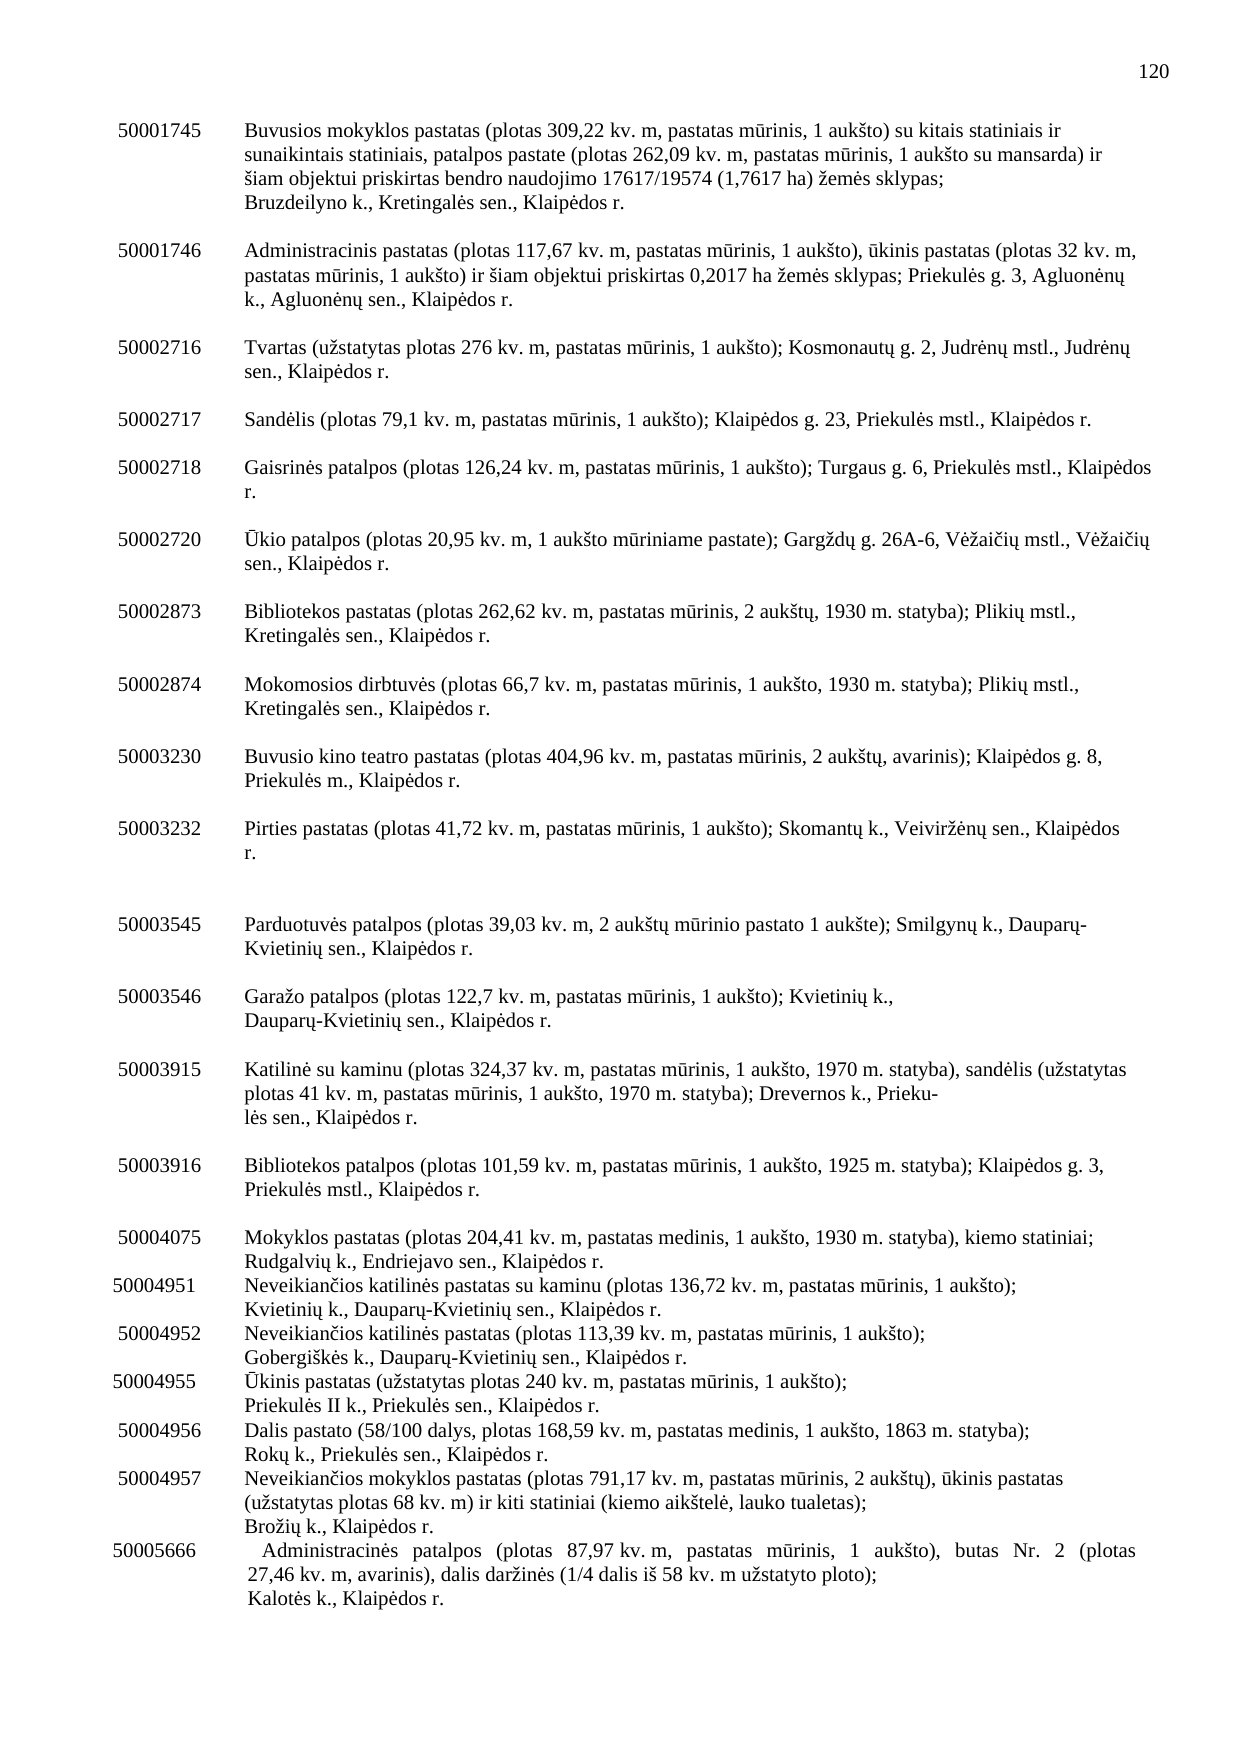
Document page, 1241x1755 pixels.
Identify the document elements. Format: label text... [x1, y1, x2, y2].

table_cell [1207, 960, 1240, 984]
table_cell [101, 960, 1198, 984]
table_cell [1207, 455, 1240, 503]
table_cell [1148, 1153, 1163, 1201]
table_cell [1193, 599, 1198, 647]
table_cell [1198, 239, 1207, 311]
table_cell [1207, 431, 1240, 455]
table_cell [1198, 984, 1207, 1032]
table_cell 50003915 [101, 1057, 233, 1129]
table_cell [1198, 335, 1207, 383]
table_cell Administracinis pastatas (plotas 117,67 kv. m, pastatas mūrinis, 1 aukšto), ūkinis pastatas (plotas 32 kv. m, pastatas mūrinis, 1 aukšto) ir šiam objektui priskirtas 0,2017 ha žemės sklypas; Priekulės g. 3, Agluonėnų k., Agluonėnų sen., Klaipėdos r. [233, 239, 1148, 311]
table_cell [101, 503, 1198, 527]
table_cell [1178, 984, 1192, 1032]
table_cell [1207, 1129, 1240, 1153]
table_cell Sandėlis (plotas 79,1 kv. m, pastatas mūrinis, 1 aukšto); Klaipėdos g. 23, Priekulės mstl., Klaipėdos r. [233, 407, 1148, 431]
table_cell [1207, 575, 1240, 599]
table_cell [1207, 239, 1240, 311]
table_cell [1193, 1225, 1198, 1273]
table_cell Buvusios mokyklos pastatas (plotas 309,22 kv. m, pastatas mūrinis, 1 aukšto) su kitais statiniais ir sunaikintais statiniais, patalpos pastate (plotas 262,09 kv. m, pastatas mūrinis, 1 aukšto su mansarda) ir šiam objektui priskirtas bendro naudojimo 17617/19574 (1,7617 ha) žemės sklypas; Bruzdeilyno k., Kretingalės sen., Klaipėdos r. [233, 118, 1148, 214]
table_cell [1178, 118, 1192, 214]
table_cell [1207, 1033, 1240, 1057]
table_cell [1198, 720, 1207, 744]
table_cell [1193, 118, 1198, 214]
table_cell [1207, 648, 1240, 672]
table_cell [101, 214, 1198, 238]
table_cell [1193, 912, 1198, 960]
table_cell [1148, 816, 1163, 864]
table_cell [1193, 407, 1198, 431]
table_cell Administracinės patalpos (plotas 87,97 kv. m, pastatas mūrinis, 1 aukšto), butas Nr. 2 (plotas 27,46 kv. m, avarinis), dalis daržinės (1/4 dalis iš 58 kv. m užstatyto ploto); Kalotės k., Klaipėdos r. [233, 1538, 1148, 1634]
table_cell Buvusio kino teatro pastatas (plotas 404,96 kv. m, pastatas mūrinis, 2 aukštų, avarinis); Klaipėdos g. 8, Priekulės m., Klaipėdos r. [233, 744, 1148, 792]
table_cell [1193, 455, 1198, 503]
table_cell [1207, 1538, 1240, 1634]
table_cell [1178, 816, 1192, 864]
table_cell [1178, 1153, 1192, 1201]
table_cell [1163, 239, 1178, 311]
table_cell [1207, 864, 1240, 888]
table_cell 50002718 [101, 455, 233, 503]
table_cell [1207, 1201, 1240, 1225]
table_cell [1193, 1538, 1198, 1634]
table_cell 50003545 [101, 912, 233, 960]
table_cell [1198, 960, 1207, 984]
table_cell [1207, 1273, 1240, 1538]
table_cell [1198, 1057, 1207, 1129]
table_cell [1163, 118, 1178, 214]
table_cell [1148, 1225, 1163, 1273]
table_cell [1148, 407, 1163, 431]
table_cell [1193, 672, 1198, 720]
table_cell Bibliotekos patalpos (plotas 101,59 kv. m, pastatas mūrinis, 1 aukšto, 1925 m. statyba); Klaipėdos g. 3, Priekulės mstl., Klaipėdos r. [233, 1153, 1148, 1201]
table_cell [1148, 744, 1163, 792]
table_cell 50003230 [101, 744, 233, 792]
table_cell 50002873 [101, 599, 233, 647]
table_cell [1207, 720, 1240, 744]
table_cell [1198, 744, 1207, 792]
table_cell [1207, 1153, 1240, 1201]
table_cell [1163, 816, 1178, 864]
table_cell [101, 383, 1198, 407]
table_cell [1193, 1057, 1198, 1129]
table_cell [1198, 599, 1207, 647]
table_cell [101, 1201, 1198, 1225]
table_cell [1148, 1538, 1163, 1634]
table_cell [1198, 214, 1207, 238]
table_cell [1163, 744, 1178, 792]
table_cell [1178, 912, 1192, 960]
table_cell [1207, 1225, 1240, 1273]
table_cell Mokyklos pastatas (plotas 204,41 kv. m, pastatas medinis, 1 aukšto, 1930 m. statyba), kiemo statiniai; Rudgalvių k., Endriejavo sen., Klaipėdos r. [233, 1225, 1148, 1273]
table_cell 50002716 [101, 335, 233, 383]
table_cell 50001745 [101, 118, 233, 214]
table_cell Mokomosios dirbtuvės (plotas 66,7 kv. m, pastatas mūrinis, 1 aukšto, 1930 m. statyba); Plikių mstl., Kretingalės sen., Klaipėdos r. [233, 672, 1178, 720]
table_cell [1207, 744, 1240, 792]
table_cell [1193, 335, 1198, 383]
table_cell [101, 888, 1198, 912]
table_cell [1198, 1153, 1207, 1201]
table_cell 50003232 [101, 816, 233, 864]
table_cell [1207, 672, 1240, 720]
table_cell [1198, 383, 1207, 407]
table_cell [1178, 1057, 1192, 1129]
table_cell Gaisrinės patalpos (plotas 126,24 kv. m, pastatas mūrinis, 1 aukšto); Turgaus g. 6, Priekulės mstl., Klaipėdos r. [233, 455, 1178, 503]
table_cell [1163, 1538, 1178, 1634]
table_cell [101, 720, 1198, 744]
table_cell [1207, 816, 1240, 864]
table_cell [1198, 503, 1207, 527]
table_cell [1178, 335, 1192, 383]
table_cell [1198, 864, 1207, 888]
table_cell [1207, 407, 1240, 431]
table_cell Neveikiančios katilinės pastatas su kaminu (plotas 136,72 kv. m, pastatas mūrinis, 1 aukšto); Kvietinių k., Dauparų-Kvietinių sen., Klaipėdos r. Neveikiančios katilinės pastatas (plotas 113,39 kv. m, pastatas mūrinis, 1 aukšto); Gobergiškės k., Dauparų-Kvietinių sen., Klaipėdos r. Ūkinis pastatas (užstatytas plotas 240 kv. m, pastatas mūrinis, 1 aukšto); Priekulės II k., Priekulės sen., Klaipėdos r. Dalis pastato (58/100 dalys, plotas 168,59 kv. m, pastatas medinis, 1 aukšto, 1863 m. statyba); Rokų k., Priekulės sen., Klaipėdos r. Neveikiančios mokyklos pastatas (plotas 791,17 kv. m, pastatas mūrinis, 2 aukštų), ūkinis pastatas (užstatytas plotas 68 kv. m) ir kiti statiniai (kiemo aikštelė, lauko tualetas); Brožių k., Klaipėdos r. [233, 1273, 1148, 1538]
table_cell [1163, 984, 1178, 1032]
table_cell [1178, 1538, 1192, 1634]
table_cell Bibliotekos pastatas (plotas 262,62 kv. m, pastatas mūrinis, 2 aukštų, 1930 m. statyba); Plikių mstl., Kretingalės sen., Klaipėdos r. [233, 599, 1178, 647]
table_cell [101, 864, 1198, 888]
table_cell [1198, 888, 1207, 912]
table_cell 50002720 [101, 527, 233, 575]
table_cell [1207, 1057, 1240, 1129]
table_cell [1198, 118, 1207, 214]
table_cell [101, 1129, 1198, 1153]
table_cell Katilinė su kaminu (plotas 324,37 kv. m, pastatas mūrinis, 1 aukšto, 1970 m. statyba), sandėlis (užstatytas plotas 41 kv. m, pastatas mūrinis, 1 aukšto, 1970 m. statyba); Drevernos k., Prieku- lės sen., Klaipėdos r. [233, 1057, 1163, 1129]
table_cell [1148, 118, 1163, 214]
table_cell [1207, 527, 1240, 575]
table_cell Garažo patalpos (plotas 122,7 kv. m, pastatas mūrinis, 1 aukšto); Kvietinių k., Dauparų-Kvietinių sen., Klaipėdos r. [233, 984, 1148, 1032]
table_cell [1178, 744, 1192, 792]
table_cell [101, 431, 1198, 455]
table_cell [1207, 888, 1240, 912]
table_cell [1163, 912, 1178, 960]
table_cell [1198, 575, 1207, 599]
table_cell 50002874 [101, 672, 233, 720]
table_cell [1178, 407, 1192, 431]
table_cell [1193, 239, 1198, 311]
table_cell [1198, 1201, 1207, 1225]
table_cell [1207, 335, 1240, 383]
table_cell 50004075 [101, 1225, 233, 1273]
table_cell [1163, 1273, 1178, 1538]
table_cell [1207, 118, 1240, 214]
table_cell [1163, 1225, 1178, 1273]
table_cell [1198, 1273, 1207, 1538]
table_cell [1198, 816, 1207, 864]
table_cell [1207, 912, 1240, 960]
table_cell [1148, 1273, 1163, 1538]
table_cell [1207, 984, 1240, 1032]
table_cell [1178, 1225, 1192, 1273]
table_cell 50003916 [101, 1153, 233, 1201]
table_cell Ūkio patalpos (plotas 20,95 kv. m, 1 aukšto mūriniame pastate); Gargždų g. 26A-6, Vėžaičių mstl., Vėžaičių sen., Klaipėdos r. [233, 527, 1178, 575]
table_cell Tvartas (užstatytas plotas 276 kv. m, pastatas mūrinis, 1 aukšto); Kosmonautų g. 2, Judrėnų mstl., Judrėnų sen., Klaipėdos r. [233, 335, 1178, 383]
table_cell [1193, 527, 1198, 575]
table_cell [101, 648, 1198, 672]
table_cell 50001746 [101, 239, 233, 311]
table_cell [1207, 214, 1240, 238]
table_cell [1163, 1153, 1178, 1201]
table_cell [1207, 503, 1240, 527]
table_cell [1198, 1033, 1207, 1057]
table_cell [1178, 599, 1192, 647]
table_cell [1198, 1225, 1207, 1273]
table_cell [1193, 744, 1198, 792]
table_cell [1198, 1129, 1207, 1153]
table_cell [1198, 648, 1207, 672]
table_cell [1178, 1273, 1192, 1538]
table_cell [1198, 407, 1207, 431]
table_cell [101, 1033, 1198, 1057]
table_cell [1198, 455, 1207, 503]
table_cell [1178, 455, 1192, 503]
table_cell [1193, 816, 1198, 864]
table_cell [1163, 407, 1178, 431]
table_cell 50002717 [101, 407, 233, 431]
table_cell 50004951 50004952 50004955 50004956 50004957 [101, 1273, 233, 1538]
table_cell 50003546 [101, 984, 233, 1032]
table_cell Pirties pastatas (plotas 41,72 kv. m, pastatas mūrinis, 1 aukšto); Skomantų k., Veiviržėnų sen., Klaipėdos r. [233, 816, 1148, 864]
table_cell [1148, 912, 1163, 960]
table_cell [1198, 672, 1207, 720]
table_cell Parduotuvės patalpos (plotas 39,03 kv. m, 2 aukštų mūrinio pastato 1 aukšte); Smilgynų k., Dauparų-Kvietinių sen., Klaipėdos r. [233, 912, 1148, 960]
table_cell 50005666 [101, 1538, 233, 1634]
table_cell [1193, 1273, 1198, 1538]
table_cell [1207, 311, 1240, 335]
table_cell [101, 575, 1198, 599]
table_cell [1198, 912, 1207, 960]
table_cell [1198, 431, 1207, 455]
table_cell [101, 792, 1198, 816]
table_cell [1207, 599, 1240, 647]
table_cell [1148, 984, 1163, 1032]
table_cell [1178, 239, 1192, 311]
table_cell [1193, 984, 1198, 1032]
table_cell [1198, 1538, 1207, 1634]
table_cell [1198, 311, 1207, 335]
table_cell [1178, 527, 1192, 575]
table_cell [101, 311, 1198, 335]
table_cell [1198, 792, 1207, 816]
table_cell [1198, 527, 1207, 575]
table_cell [1148, 239, 1163, 311]
table_cell [1193, 1153, 1198, 1201]
table_cell [1207, 383, 1240, 407]
table_cell [1207, 792, 1240, 816]
table_cell [1163, 1057, 1178, 1129]
table_cell [1178, 672, 1192, 720]
